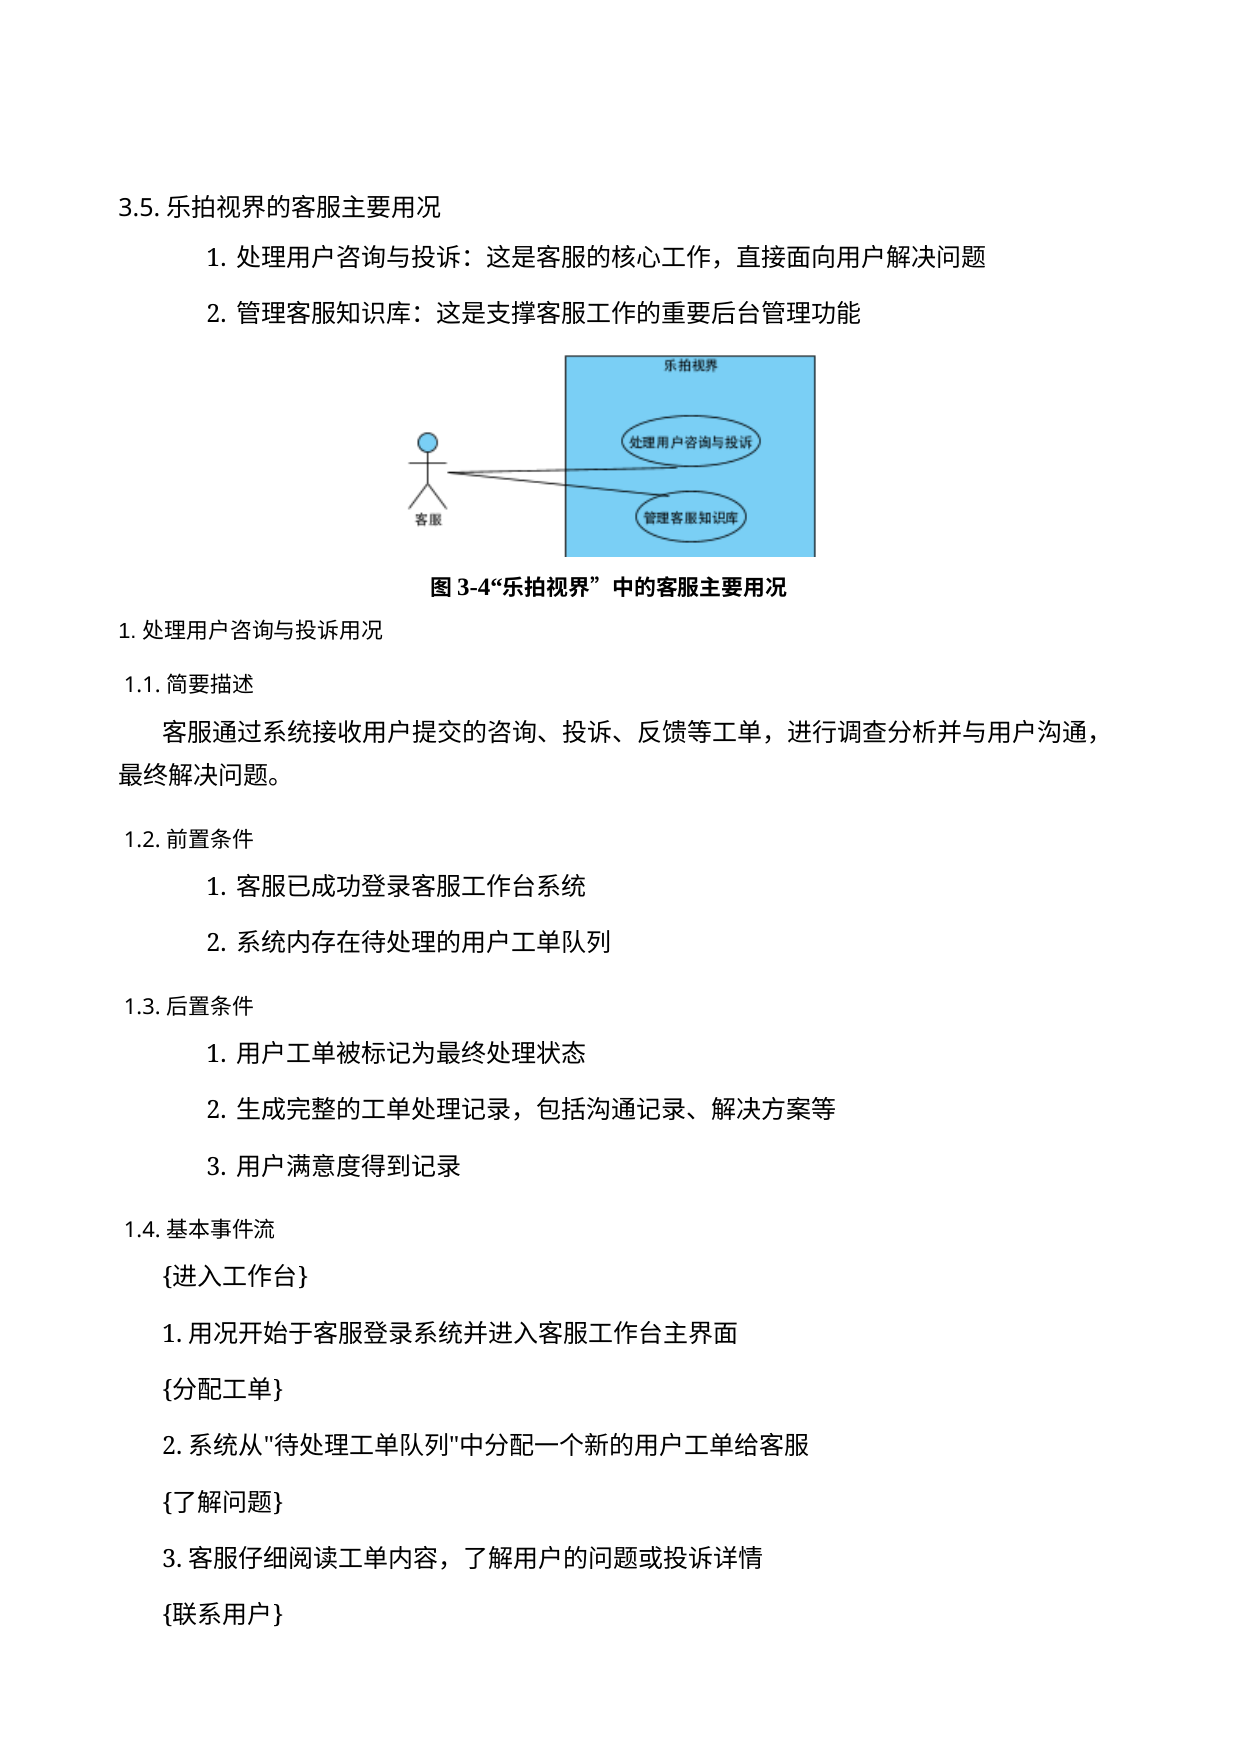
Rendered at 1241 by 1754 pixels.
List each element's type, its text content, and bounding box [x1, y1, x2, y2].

text 1. 用况开始于客服登录系统并进入客服工作台主界面 [118, 1313, 1122, 1349]
subtitle 处理用户咨询与投诉用况 [118, 613, 1122, 645]
text 客服通过系统接收用户提交的咨询、投诉、反馈等工单，进行调查分析并与用户沟通，最终解决问题。 [118, 712, 1122, 792]
subtitle 后置条件 [118, 989, 1122, 1020]
text {进入工作台} [118, 1257, 1122, 1293]
text {联系用户} [118, 1595, 1122, 1631]
text {了解问题} [118, 1482, 1122, 1518]
subtitle 基本事件流 [118, 1212, 1122, 1244]
text 3. 客服仔细阅读工单内容，了解用户的问题或投诉详情 [118, 1538, 1122, 1575]
text 2. 系统从"待处理工单队列"中分配一个新的用户工单给客服 [118, 1426, 1122, 1462]
list 生成完整的工单处理记录，包括沟通记录、解决方案等 [162, 1089, 1122, 1126]
list 客服已成功登录客服工作台系统 [162, 866, 1122, 902]
list 用户工单被标记为最终处理状态 [162, 1033, 1122, 1069]
list 管理客服知识库：这是支撑客服工作的重要后台管理功能 [162, 294, 1122, 330]
text 图3-4“乐拍视界”中的客服主要用况 [118, 557, 1122, 601]
picture [400, 343, 841, 557]
text {分配工单} [118, 1369, 1122, 1406]
list 系统内存在待处理的用户工单队列 [162, 922, 1122, 959]
list 处理用户咨询与投诉：这是客服的核心工作，直接面向用户解决问题 [162, 237, 1122, 274]
subtitle 前置条件 [118, 822, 1122, 853]
subtitle 简要描述 [118, 667, 1122, 699]
list 用户满意度得到记录 [162, 1146, 1122, 1182]
subtitle 乐拍视界的客服主要用况 [118, 188, 1122, 224]
